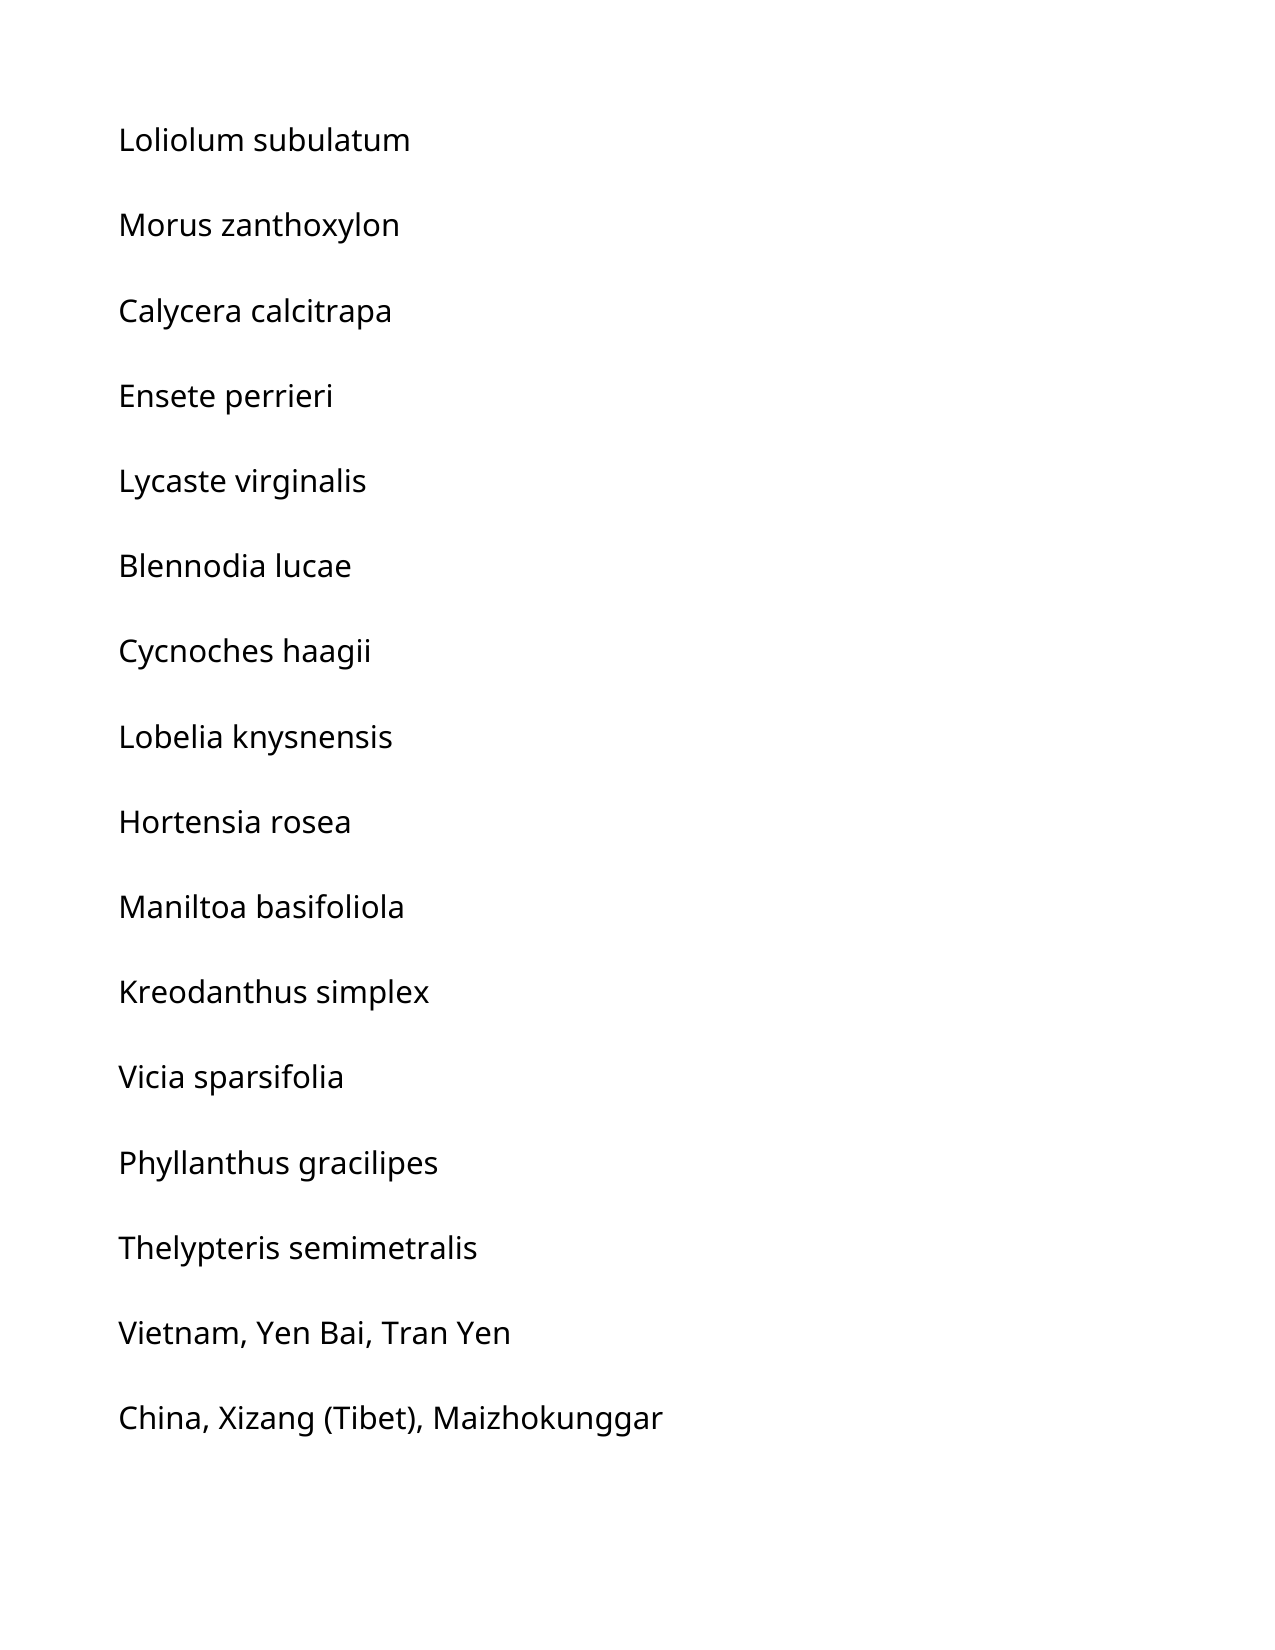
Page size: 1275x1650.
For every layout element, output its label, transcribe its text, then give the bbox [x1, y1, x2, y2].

text Maniltoa basifoliola [118, 885, 1157, 970]
text Morus zanthoxylon [118, 203, 1157, 288]
text Cycnoches haagii [118, 629, 1157, 714]
text Thelypteris semimetralis [118, 1226, 1157, 1311]
text Vicia sparsifolia [118, 1055, 1157, 1141]
text Hortensia rosea [118, 800, 1157, 885]
text China, Xizang (Tibet), Maizhokunggar [118, 1396, 1157, 1481]
text Lobelia knysnensis [118, 714, 1157, 800]
text Blennodia lucae [118, 544, 1157, 629]
text Phyllanthus gracilipes [118, 1141, 1157, 1226]
text Kreodanthus simplex [118, 970, 1157, 1055]
text Ensete perrieri [118, 374, 1157, 459]
text Calycera calcitrapa [118, 288, 1157, 374]
text Vietnam, Yen Bai, Tran Yen [118, 1311, 1157, 1396]
text Loliolum subulatum [118, 118, 1157, 203]
text Lycaste virginalis [118, 459, 1157, 544]
